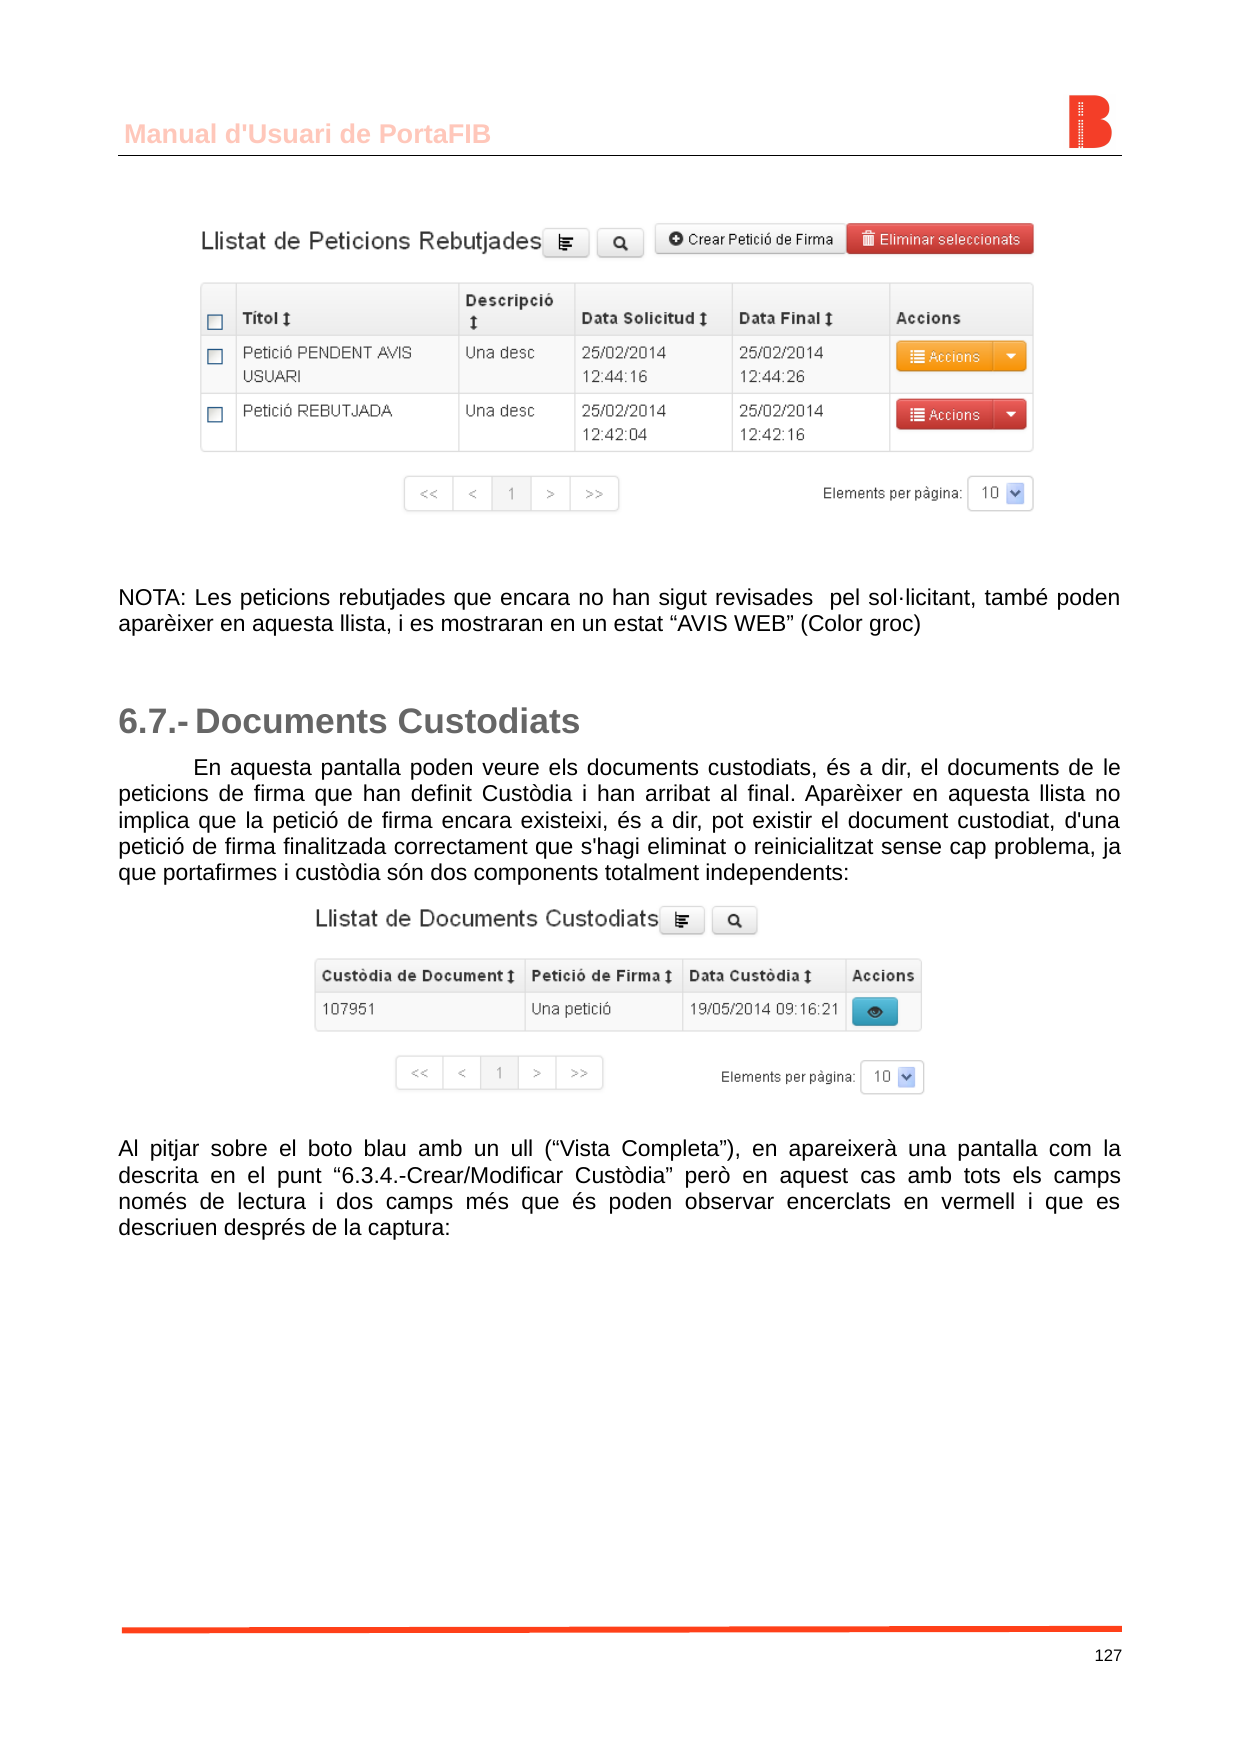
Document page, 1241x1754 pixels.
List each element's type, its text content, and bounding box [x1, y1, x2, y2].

subtitle Documents Custodiats [118, 701, 1122, 741]
picture [294, 898, 946, 1123]
text En aquesta pantalla poden veure els documents custodiats, és a dir, el documents de le peticions de firma que han definit Custòdia i han arribat al final. Aparèixer en aquesta llista no implica que la petició de firma encara existeixi, és a dir, pot existir el document custodiat, d'una petició de firma finalitzada correctament que s'hagi eliminat o reinicialitzat sense cap problema, ja que portafirmes i custòdia són dos components totalment independents: [118, 754, 1122, 886]
picture [192, 215, 1042, 528]
text Al pitjar sobre el boto blau amb un ull (“Vista Completa”), en apareixerà una pantalla com la descrita en el punt “6.3.4.-Crear/Modificar Custòdia” però en aquest cas amb tots els camps només de lectura i dos camps més que és poden observar encerclats en vermell i que es descriuen després de la captura: [118, 1135, 1122, 1241]
text NOTA: Les peticions rebutjades que encara no han sigut revisades pel sol·licitant, també poden aparèixer en aquesta llista, i es mostraran en un estat “AVIS WEB” (Color groc) [118, 584, 1122, 637]
picture [1063, 94, 1117, 150]
